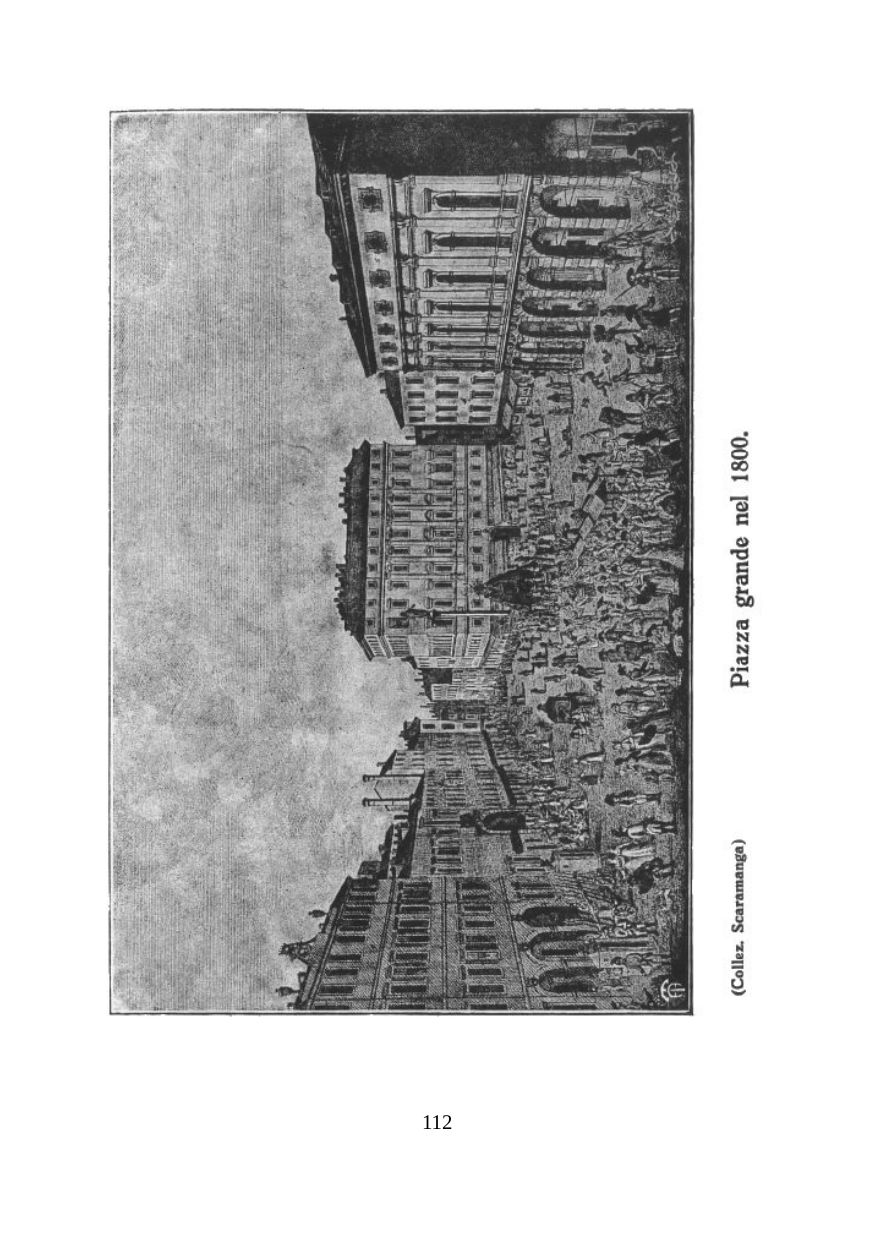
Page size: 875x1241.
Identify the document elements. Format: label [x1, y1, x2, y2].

picture [106, 106, 768, 1018]
